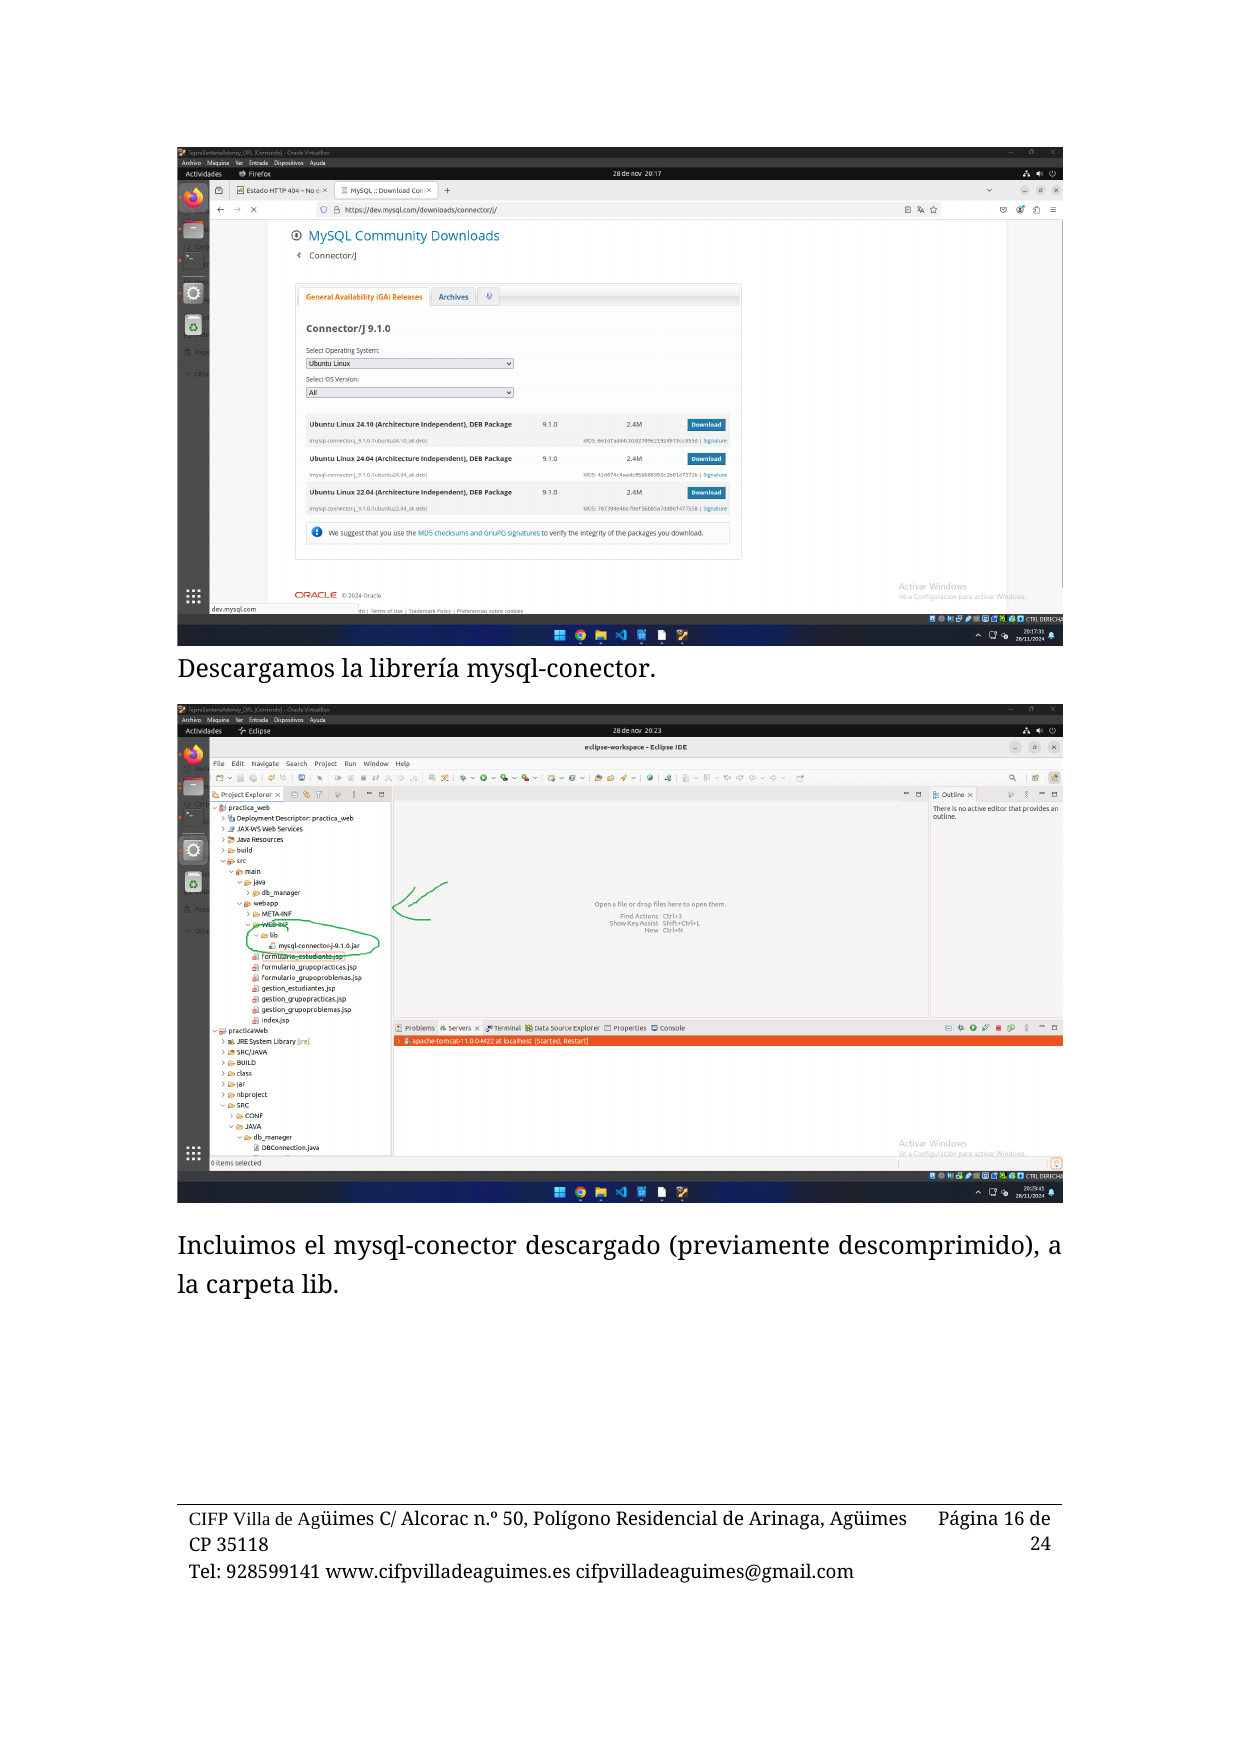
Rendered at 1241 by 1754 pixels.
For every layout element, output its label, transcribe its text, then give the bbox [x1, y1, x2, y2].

picture [177, 704, 1063, 1203]
picture [177, 147, 1063, 646]
text Descargamos la librería mysql-conector. [177, 646, 1063, 685]
text Incluimos el mysql-conector descargado (previamente descomprimido), a la carpeta lib. [177, 1203, 1063, 1301]
